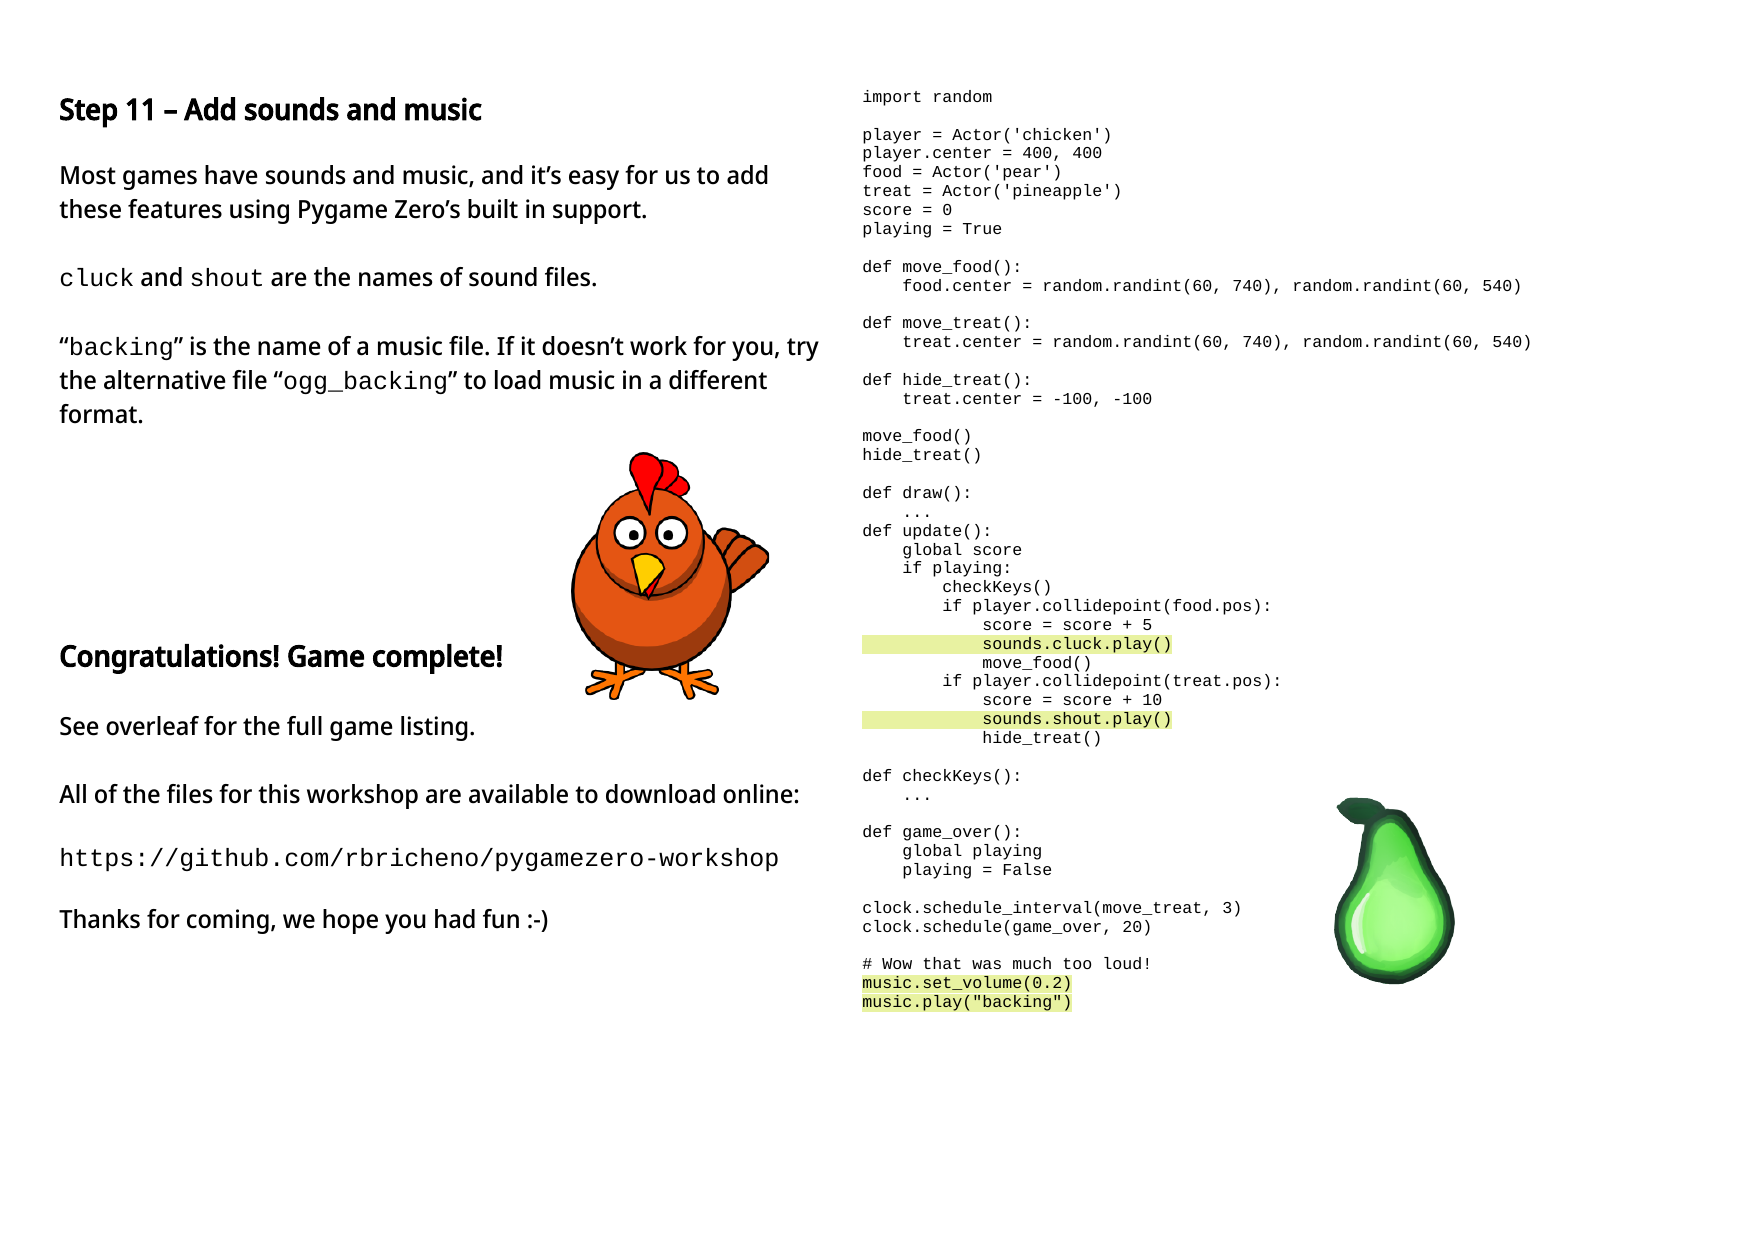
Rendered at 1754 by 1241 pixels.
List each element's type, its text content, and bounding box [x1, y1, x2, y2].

text [1457, 843, 1636, 862]
text playing = False [862, 862, 1331, 880]
text [1457, 899, 1636, 918]
text player = Actor('chicken') [862, 126, 1636, 145]
text sounds.shout.play() [862, 711, 1636, 729]
text def move_food(): [862, 258, 1636, 277]
text Thanks for coming, we hope you had fun :-) [59, 902, 833, 936]
text hide_treat() [862, 729, 1636, 748]
picture [1331, 795, 1457, 987]
text def update(): [862, 522, 1636, 541]
text [1457, 824, 1636, 843]
text food.center = random.randint(60, 740), random.randint(60, 540) [862, 277, 1636, 296]
text player.center = 400, 400 [862, 145, 1636, 164]
text “backing” is the name of a music file. If it doesn’t work for you, try the alternative file “ogg_backing” to load music in a different format. [59, 328, 833, 431]
text Most games have sounds and music, and it’s easy for us to add these features using Pygame Zero’s built in support. [59, 158, 833, 226]
text def checkKeys(): [862, 767, 1636, 786]
text food = Actor('pear') [862, 164, 1636, 183]
text move_food() [862, 654, 1636, 673]
text global score [862, 541, 1636, 560]
text clock.schedule(game_over, 20) [862, 918, 1331, 937]
text if player.collidepoint(food.pos): [862, 598, 1636, 616]
text Congratulations! Game complete! [59, 635, 571, 675]
text All of the files for this workshop are available to download online: [59, 777, 833, 811]
text playing = True [862, 221, 1636, 239]
text score = score + 10 [862, 692, 1636, 711]
text music.play("backing") [862, 993, 1636, 1012]
text Step 11 – Add sounds and music [59, 88, 833, 128]
text music.set_volume(0.2) [862, 975, 1636, 993]
text def hide_treat(): [862, 371, 1636, 390]
text https://github.com/rbricheno/pygamezero-workshop [59, 845, 833, 873]
text hide_treat() [862, 447, 1636, 466]
text sounds.cluck.play() [862, 635, 1636, 654]
text cluck and shout are the names of sound files. [59, 260, 833, 294]
text clock.schedule_interval(move_treat, 3) [862, 899, 1331, 918]
text [1457, 862, 1636, 880]
text ... [862, 786, 1636, 805]
text treat.center = -100, -100 [862, 390, 1636, 409]
text ... [862, 503, 1636, 522]
picture [571, 452, 770, 700]
text import random [862, 88, 1636, 107]
text move_food() [862, 428, 1636, 447]
text [1457, 918, 1636, 937]
text treat.center = random.randint(60, 740), random.randint(60, 540) [862, 334, 1636, 352]
text score = score + 5 [862, 616, 1636, 635]
text score = 0 [862, 202, 1636, 221]
text global playing [862, 843, 1331, 862]
text treat = Actor('pineapple') [862, 183, 1636, 202]
text [1457, 956, 1636, 975]
text [770, 635, 833, 675]
text if player.collidepoint(treat.pos): [862, 673, 1636, 692]
text def move_treat(): [862, 315, 1636, 334]
text See overleaf for the full game listing. [59, 709, 833, 743]
text # Wow that was much too loud! [862, 956, 1331, 975]
text def game_over(): [862, 824, 1331, 843]
text checkKeys() [862, 579, 1636, 598]
text if playing: [862, 560, 1636, 579]
text def draw(): [862, 484, 1636, 503]
